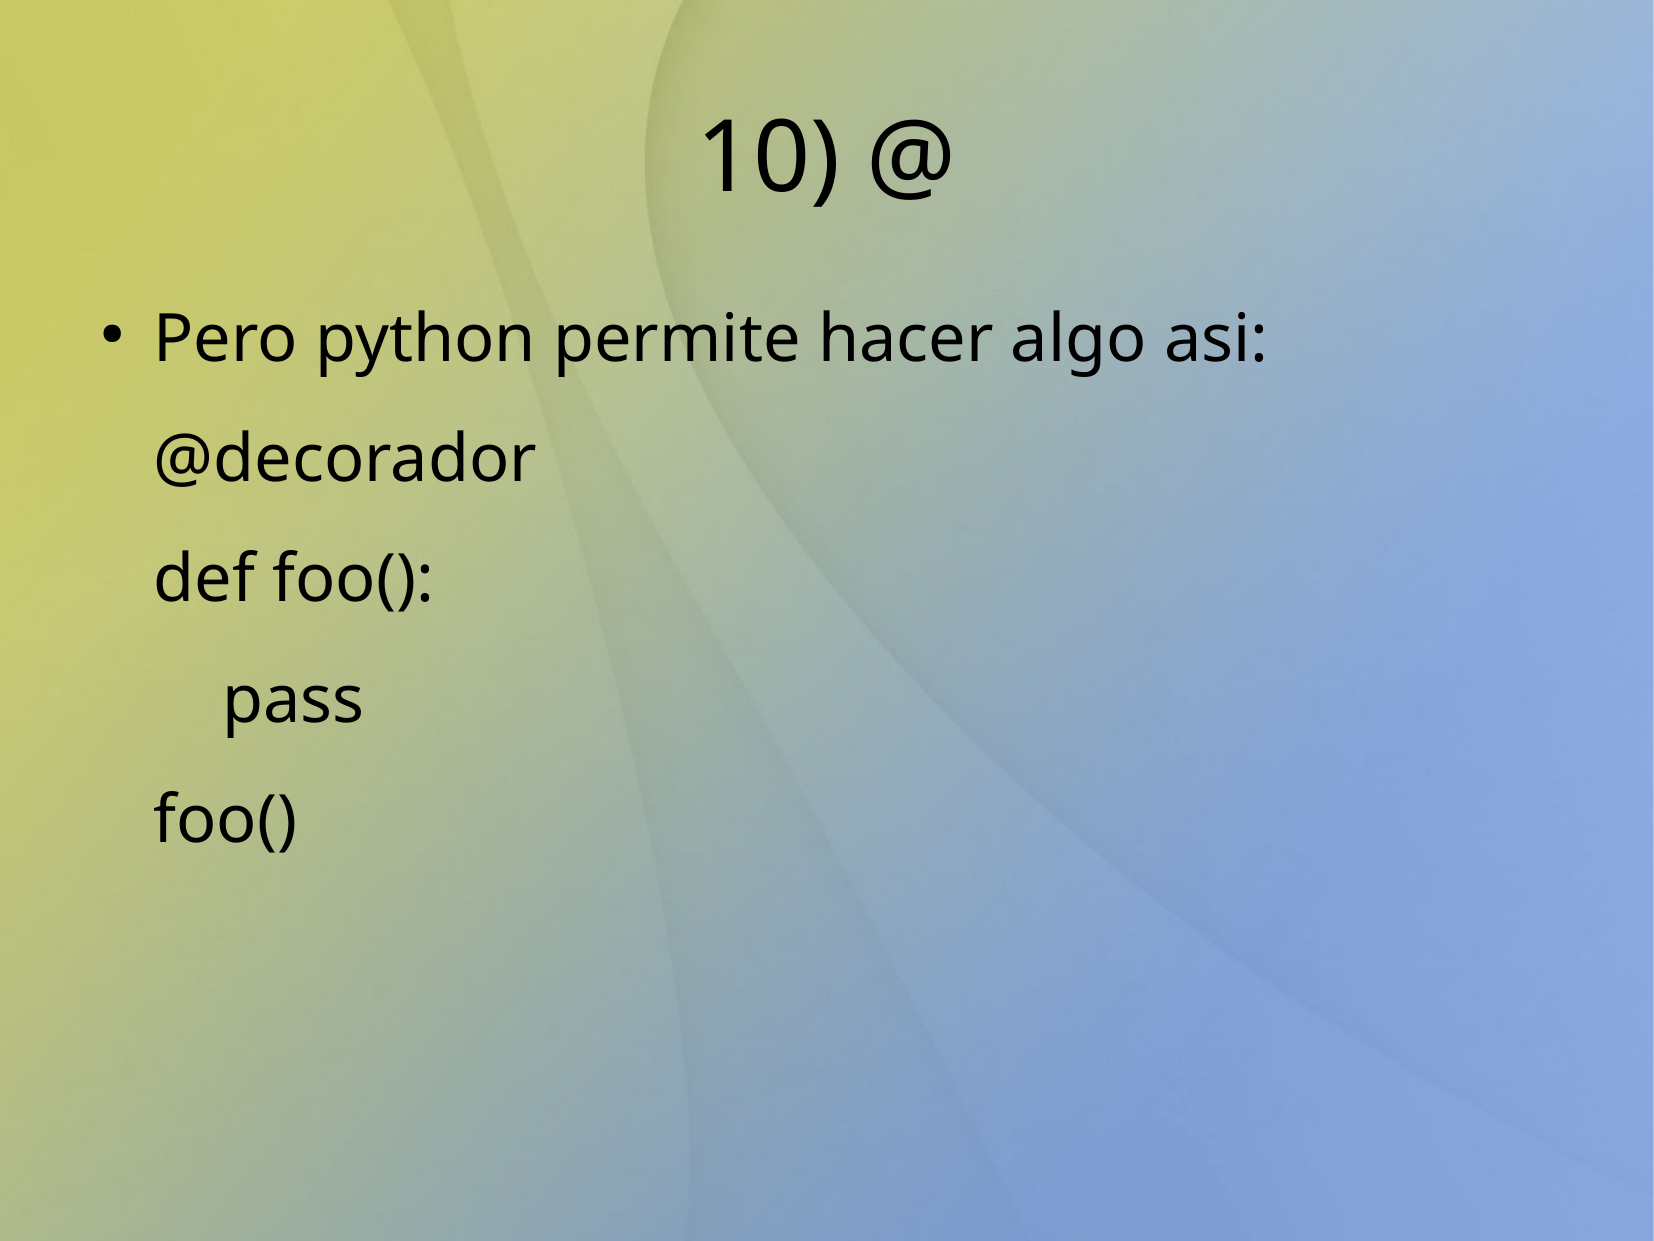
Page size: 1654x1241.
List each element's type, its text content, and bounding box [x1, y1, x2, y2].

picture [0, 0, 1654, 1241]
title 10) @ [82, 49, 1571, 257]
list Pero python permite hacer algo asi: @decorador def foo(): pass foo() [82, 290, 1571, 1010]
